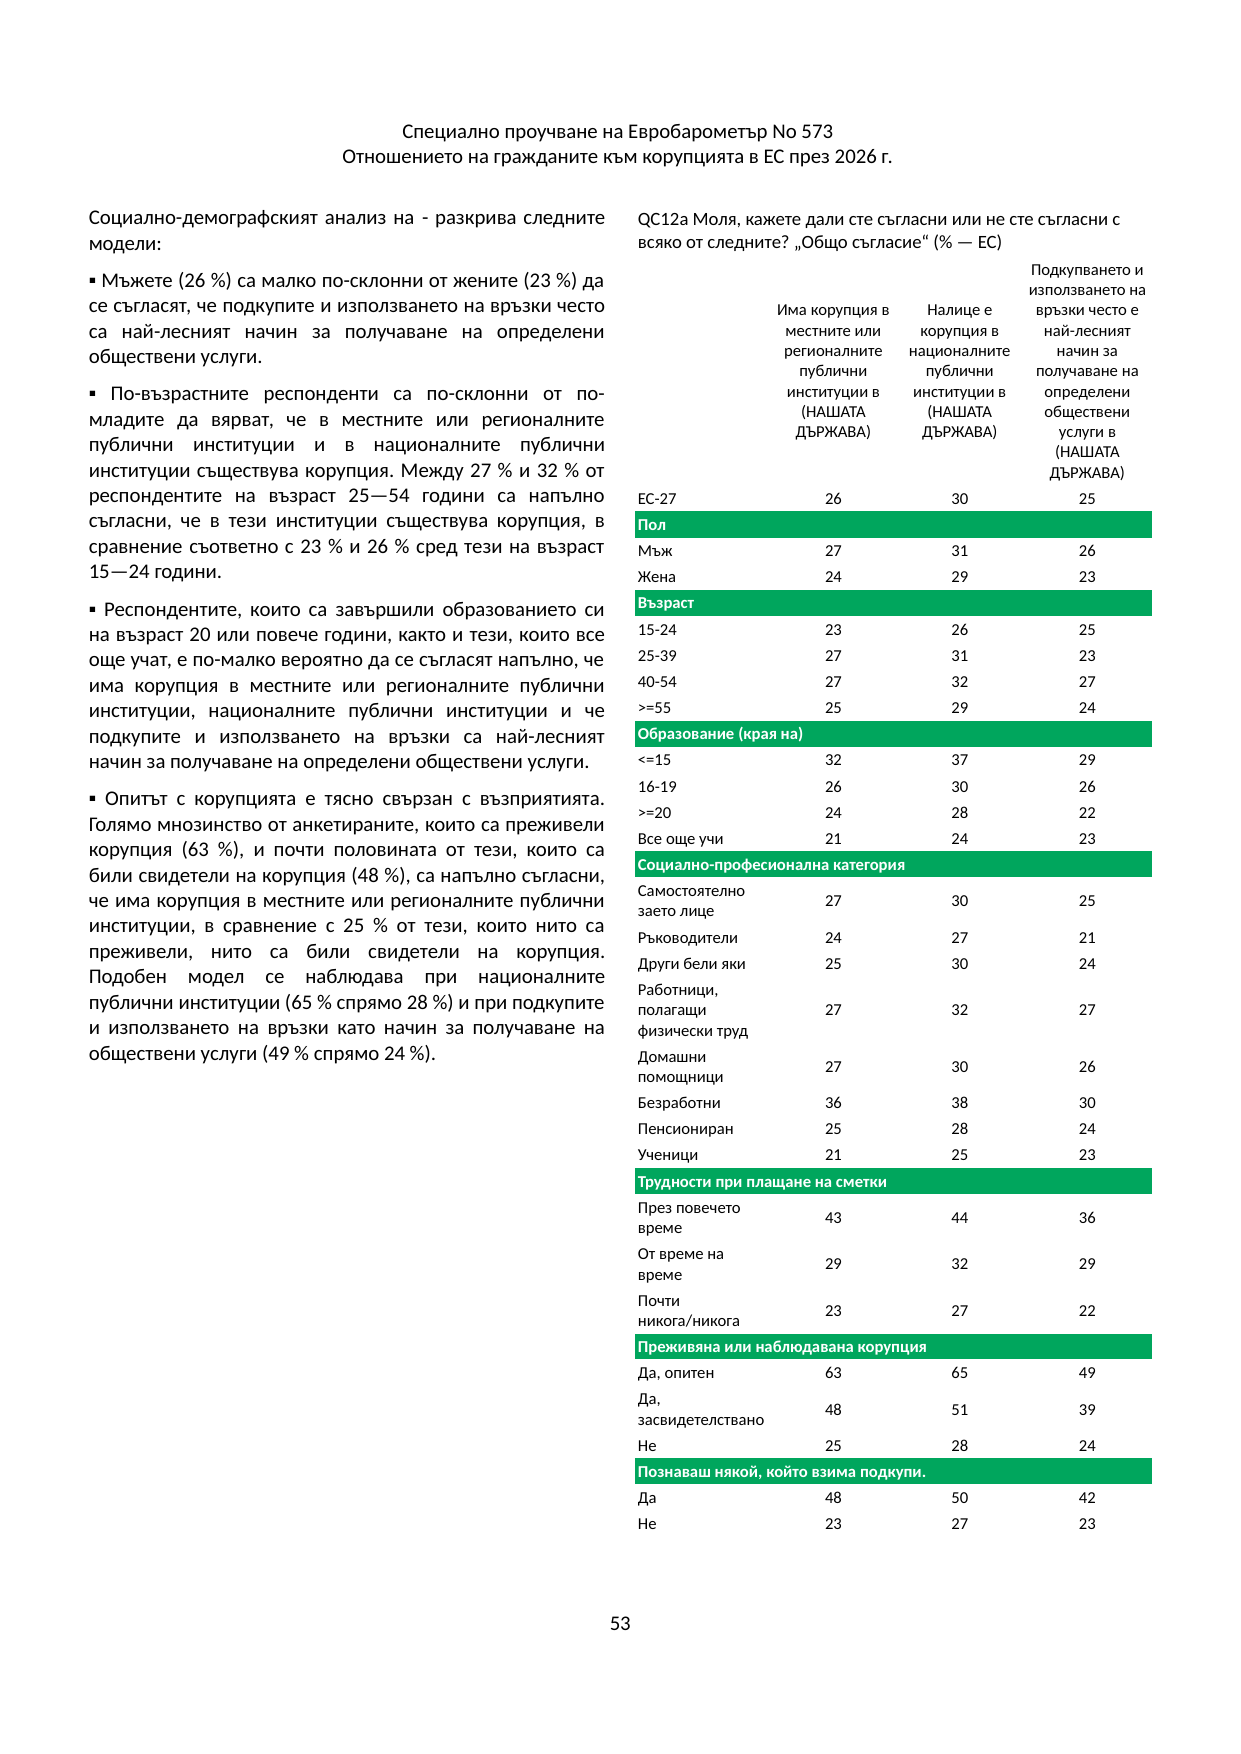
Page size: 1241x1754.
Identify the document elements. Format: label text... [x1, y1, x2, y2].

table_cell 25 [896, 1142, 1023, 1168]
table_cell 21 [1023, 924, 1152, 950]
table_cell 49 [1023, 1360, 1152, 1386]
table_cell Да, опитен [635, 1360, 770, 1386]
table_cell 51 [896, 1386, 1023, 1432]
table_cell 27 [896, 1511, 1023, 1537]
table_cell 30 [1023, 1090, 1152, 1116]
table_cell 24 [1023, 1432, 1152, 1458]
table_cell 31 [896, 642, 1023, 668]
table_cell 24 [1023, 1116, 1152, 1142]
table_cell 25 [1023, 878, 1152, 924]
table_cell 27 [770, 538, 896, 564]
table_cell 29 [1023, 1241, 1152, 1287]
table_cell Други бели яки [635, 950, 770, 976]
text ▪ Мъжете (26 %) са малко по-склонни от жените (23 %) да се съгласят, че подкупите и използването на връзки често са най-лесният начин за получаване на определени обществени услуги. [88, 267, 605, 369]
table_cell 23 [1023, 1142, 1152, 1168]
table_cell 27 [770, 1043, 896, 1089]
table_cell 24 [770, 564, 896, 590]
table_cell 48 [770, 1485, 896, 1511]
table_cell 27 [896, 1287, 1023, 1333]
table_cell Ученици [635, 1142, 770, 1168]
table_cell 28 [896, 1116, 1023, 1142]
table_cell 23 [770, 616, 896, 642]
table_cell Познаваш някой, който взима подкупи. [635, 1458, 1152, 1484]
table_cell През повечето време [635, 1194, 770, 1241]
table_cell 28 [896, 799, 1023, 825]
table_cell Не [635, 1432, 770, 1458]
table_cell 27 [896, 924, 1023, 950]
table_cell Безработни [635, 1090, 770, 1116]
table_cell Самостоятелно заето лице [635, 878, 770, 924]
table_cell 26 [896, 616, 1023, 642]
table_header QC12a Моля, кажете дали сте съгласни или не сте съгласни с всяко от следните? „Общо съгласие“ (% — ЕС) [635, 204, 1152, 256]
table_cell 29 [770, 1241, 896, 1287]
table_cell 43 [770, 1194, 896, 1241]
table_cell Социално-професионална категория [635, 851, 1152, 877]
table_cell 27 [770, 878, 896, 924]
table_cell 22 [1023, 799, 1152, 825]
table_cell 26 [1023, 773, 1152, 799]
table_cell 27 [770, 642, 896, 668]
table_cell 24 [770, 924, 896, 950]
table_cell 32 [770, 747, 896, 773]
table_cell Все още учи [635, 825, 770, 851]
table_cell 21 [770, 825, 896, 851]
table_cell 30 [896, 485, 1023, 511]
table_cell 27 [1023, 976, 1152, 1043]
table_cell 31 [896, 538, 1023, 564]
table_cell 23 [770, 1511, 896, 1537]
table_cell 26 [1023, 538, 1152, 564]
table_cell 25 [770, 1116, 896, 1142]
table_cell 23 [1023, 1511, 1152, 1537]
table_cell 25-39 [635, 642, 770, 668]
table_cell Работници, полагащи физически труд [635, 976, 770, 1043]
table_cell Почти никога/никога [635, 1287, 770, 1333]
table_cell ЕС-27 [635, 485, 770, 511]
table_cell Подкупването и използването на връзки често е най-лесният начин за получаване на определени обществени услуги в (НАШАТА ДЪРЖАВА) [1023, 256, 1152, 485]
table_cell 15-24 [635, 616, 770, 642]
table_cell 36 [770, 1090, 896, 1116]
table_cell Да, засвидетелствано [635, 1386, 770, 1432]
table_cell 24 [1023, 950, 1152, 976]
table_cell 65 [896, 1360, 1023, 1386]
table_cell [635, 256, 770, 485]
table_cell 27 [770, 668, 896, 694]
table_cell Да [635, 1485, 770, 1511]
table_cell 32 [896, 976, 1023, 1043]
table_cell Възраст [635, 590, 1152, 616]
table_cell 30 [896, 773, 1023, 799]
table_cell Трудности при плащане на сметки [635, 1168, 1152, 1194]
table_cell 29 [1023, 747, 1152, 773]
table_cell 21 [770, 1142, 896, 1168]
table_cell Образование (края на) [635, 721, 1152, 747]
table_cell 25 [1023, 616, 1152, 642]
table_cell 16-19 [635, 773, 770, 799]
table_cell 24 [1023, 695, 1152, 721]
table_cell 22 [1023, 1287, 1152, 1333]
table_cell Не [635, 1511, 770, 1537]
table_cell Жена [635, 564, 770, 590]
table_cell Домашни помощници [635, 1043, 770, 1089]
table_cell 29 [896, 695, 1023, 721]
table_cell >=55 [635, 695, 770, 721]
table_cell 36 [1023, 1194, 1152, 1241]
table_cell 25 [770, 1432, 896, 1458]
table_cell 28 [896, 1432, 1023, 1458]
table_cell 44 [896, 1194, 1023, 1241]
table_cell 30 [896, 878, 1023, 924]
text ▪ По-възрастните респонденти са по-склонни от по-младите да вярват, че в местните или регионалните публични институции и в националните публични институции съществува корупция. Между 27 % и 32 % от респондентите на възраст 25—54 години са напълно съгласни, че в тези институции съществува корупция, в сравнение съответно с 23 % и 26 % сред тези на възраст 15—24 години. [88, 381, 605, 584]
table_cell 37 [896, 747, 1023, 773]
table_cell >=20 [635, 799, 770, 825]
table_cell 23 [1023, 564, 1152, 590]
table_cell 50 [896, 1485, 1023, 1511]
table_cell 39 [1023, 1386, 1152, 1432]
table_cell <=15 [635, 747, 770, 773]
table_cell 26 [770, 485, 896, 511]
text ▪ Опитът с корупцията е тясно свързан с възприятията. Голямо мнозинство от анкетираните, които са преживели корупция (63 %), и почти половината от тези, които са били свидетели на корупция (48 %), са напълно съгласни, че има корупция в местните или регионалните публични институции, в сравнение с 25 % от тези, които нито са преживели, нито са били свидетели на корупция. Подобен модел се наблюдава при националните публични институции (65 % спрямо 28 %) и при подкупите и използването на връзки като начин за получаване на обществени услуги (49 % спрямо 24 %). [88, 786, 605, 1065]
table_cell 23 [770, 1287, 896, 1333]
table_cell 48 [770, 1386, 896, 1432]
table_cell 32 [896, 668, 1023, 694]
table_cell 30 [896, 950, 1023, 976]
table_cell Налице е корупция в националните публични институции в (НАШАТА ДЪРЖАВА) [896, 256, 1023, 485]
table_cell Пенсиониран [635, 1116, 770, 1142]
table_cell 25 [770, 695, 896, 721]
table_cell 24 [770, 799, 896, 825]
table_cell 38 [896, 1090, 1023, 1116]
table_cell 29 [896, 564, 1023, 590]
table_cell 42 [1023, 1485, 1152, 1511]
table_cell 26 [770, 773, 896, 799]
text Социално-демографският анализ на ‑ разкрива следните модели: [88, 204, 605, 255]
table_cell Пол [635, 511, 1152, 538]
table_cell Има корупция в местните или регионалните публични институции в (НАШАТА ДЪРЖАВА) [770, 256, 896, 485]
table_cell 30 [896, 1043, 1023, 1089]
table_cell 27 [770, 976, 896, 1043]
table_cell 27 [1023, 668, 1152, 694]
table_cell 63 [770, 1360, 896, 1386]
table_cell 25 [770, 950, 896, 976]
table_cell 23 [1023, 825, 1152, 851]
table_cell Мъж [635, 538, 770, 564]
table_cell От време на време [635, 1241, 770, 1287]
table_cell 25 [1023, 485, 1152, 511]
text ▪ Респондентите, които са завършили образованието си на възраст 20 или повече години, както и тези, които все още учат, е по-малко вероятно да се съгласят напълно, че има корупция в местните или регионалните публични институции, националните публични институции и че подкупите и използването на връзки са най-лесният начин за получаване на определени обществени услуги. [88, 596, 605, 774]
table_cell Ръководители [635, 924, 770, 950]
table_cell 40-54 [635, 668, 770, 694]
table_cell 32 [896, 1241, 1023, 1287]
table_cell 23 [1023, 642, 1152, 668]
table_cell 24 [896, 825, 1023, 851]
table_cell 26 [1023, 1043, 1152, 1089]
table_cell Преживяна или наблюдавана корупция [635, 1334, 1152, 1359]
